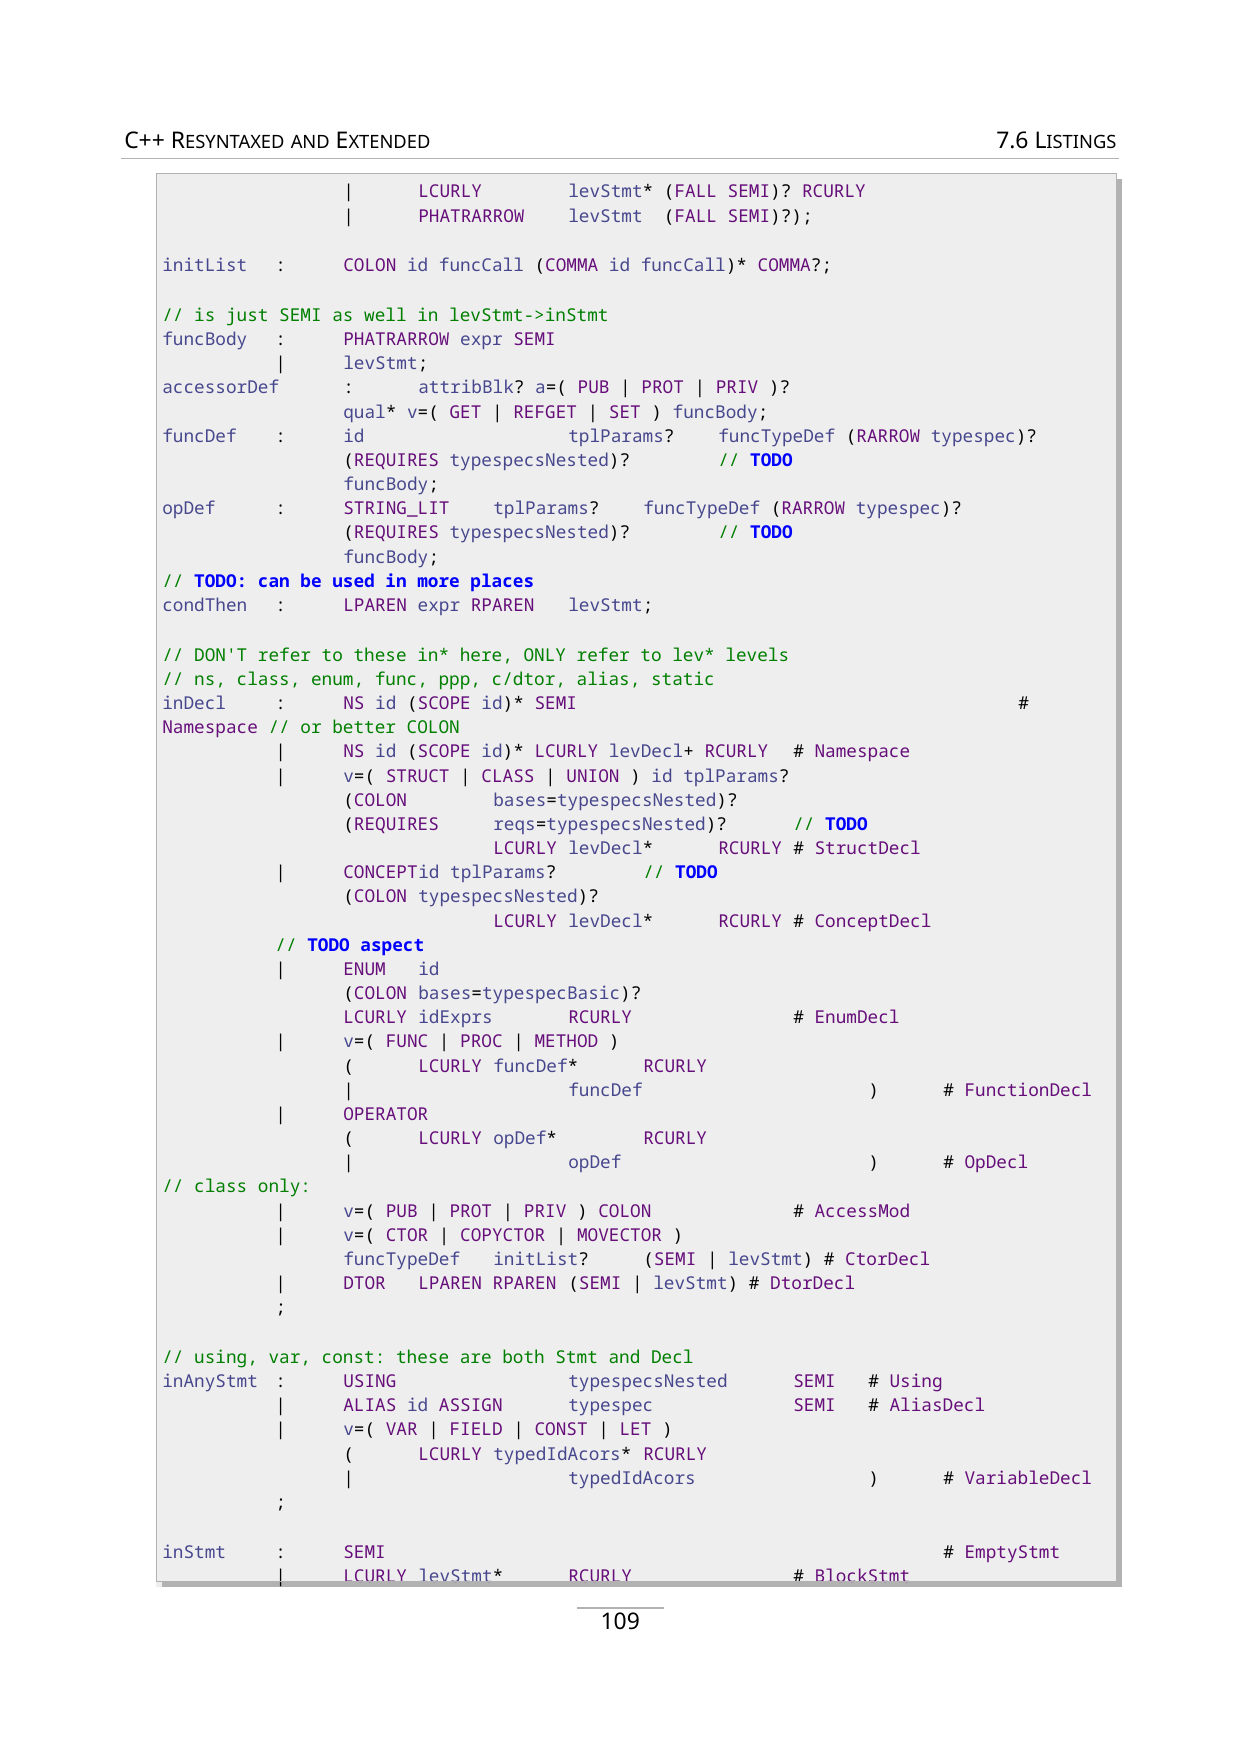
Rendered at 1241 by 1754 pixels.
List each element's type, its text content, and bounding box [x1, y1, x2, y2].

text | LCURLY levStmt* (FALL SEMI)? RCURLY | PHATRARROW levStmt (FALL SEMI)?); initList : COLON id funcCall (COMMA id funcCall)* COMMA?; // is just SEMI as well in levStmt->inStmt funcBody : PHATRARROW expr SEMI | levStmt; accessorDef : attribBlk? a=( PUB | PROT | PRIV )? qual* v=( GET | REFGET | SET ) funcBody; funcDef : id tplParams? funcTypeDef (RARROW typespec)? (REQUIRES typespecsNested)? // TODO funcBody; opDef : STRING_LIT tplParams? funcTypeDef (RARROW typespec)? (REQUIRES typespecsNested)? // TODO funcBody; // TODO: can be used in more places condThen : LPAREN expr RPAREN levStmt; // DON'T refer to these in* here, ONLY refer to lev* levels // ns, class, enum, func, ppp, c/dtor, alias, static inDecl : NS id (SCOPE id)* SEMI # Namespace // or better COLON | NS id (SCOPE id)* LCURLY levDecl+ RCURLY # Namespace | v=( STRUCT | CLASS | UNION ) id tplParams? (COLON bases=typespecsNested)? (REQUIRES reqs=typespecsNested)? // TODO LCURLY levDecl* RCURLY # StructDecl | CONCEPT id tplParams? // TODO (COLON typespecsNested)? LCURLY levDecl* RCURLY # ConceptDecl // TODO aspect | ENUM id (COLON bases=typespecBasic)? LCURLY idExprs RCURLY # EnumDecl | v=( FUNC | PROC | METHOD ) ( LCURLY funcDef* RCURLY | funcDef ) # FunctionDecl | OPERATOR ( LCURLY opDef* RCURLY | opDef ) # OpDecl // class only: | v=( PUB | PROT | PRIV ) COLON # AccessMod | v=( CTOR | COPYCTOR | MOVECTOR ) funcTypeDef initList? (SEMI | levStmt) # CtorDecl | DTOR LPAREN RPAREN (SEMI | levStmt) # DtorDecl ; // using, var, const: these are both Stmt and Decl inAnyStmt : USING typespecsNested SEMI # Using | ALIAS id ASSIGN typespec SEMI # AliasDecl | v=( VAR | FIELD | CONST | LET ) ( LCURLY typedIdAcors* RCURLY | typedIdAcors ) # VariableDecl ; inStmt : SEMI # EmptyStmt | LCURLY levStmt* RCURLY # BlockStmt [157, 174, 1116, 1581]
